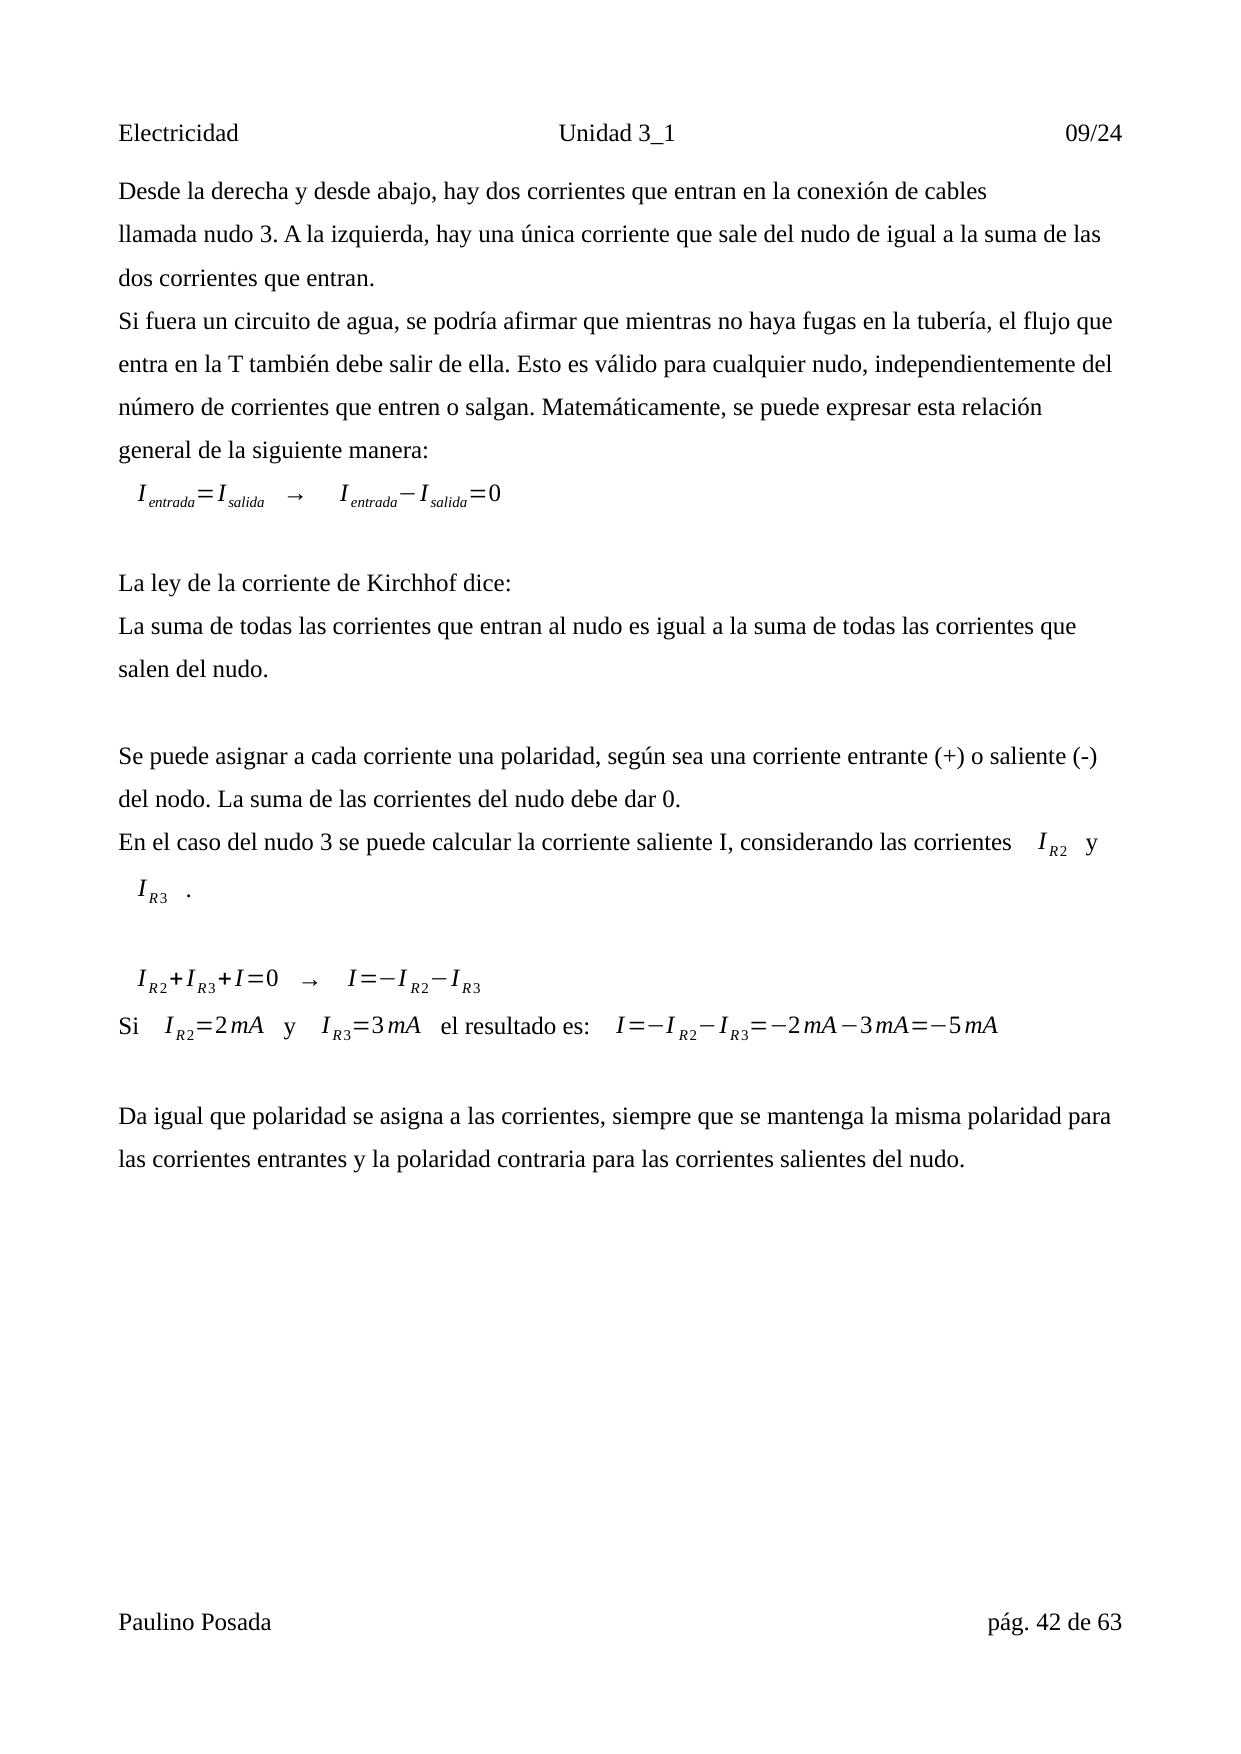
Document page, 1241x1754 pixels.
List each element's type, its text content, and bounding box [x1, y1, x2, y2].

text En el caso del nudo 3 se puede calcular la corriente saliente I, considerando las corrientes y . [118, 827, 1122, 906]
text La suma de todas las corrientes que entran al nudo es igual a la suma de todas las corrientes que salen del nudo. [118, 611, 1122, 683]
text → [118, 964, 1122, 996]
text Si fuera un circuito de agua, se podría afirmar que mientras no haya fugas en la tubería, el flujo que entra en la T también debe salir de ella. Esto es válido para cualquier nudo, independientemente del número de corrientes que entren o salgan. Matemáticamente, se puede expresar esta relación general de la siguiente manera: [118, 306, 1122, 464]
text Desde la derecha y desde abajo, hay dos corrientes que entran en la conexión de cables [118, 176, 1122, 205]
text Da igual que polaridad se asigna a las corrientes, siempre que se mantenga la misma polaridad para las corrientes entrantes y la polaridad contraria para las corrientes salientes del nudo. [118, 1101, 1122, 1173]
text Se puede asignar a cada corriente una polaridad, según sea una corriente entrante (+) o saliente (-) del nodo. La suma de las corrientes del nudo debe dar 0. [118, 741, 1122, 813]
text Si y el resultado es: [118, 1011, 1122, 1043]
text La ley de la corriente de Kirchhof dice: [118, 568, 1122, 597]
text → [118, 478, 1122, 511]
text llamada nudo 3. A la izquierda, hay una única corriente que sale del nudo de igual a la suma de las dos corrientes que entran. [118, 219, 1122, 291]
